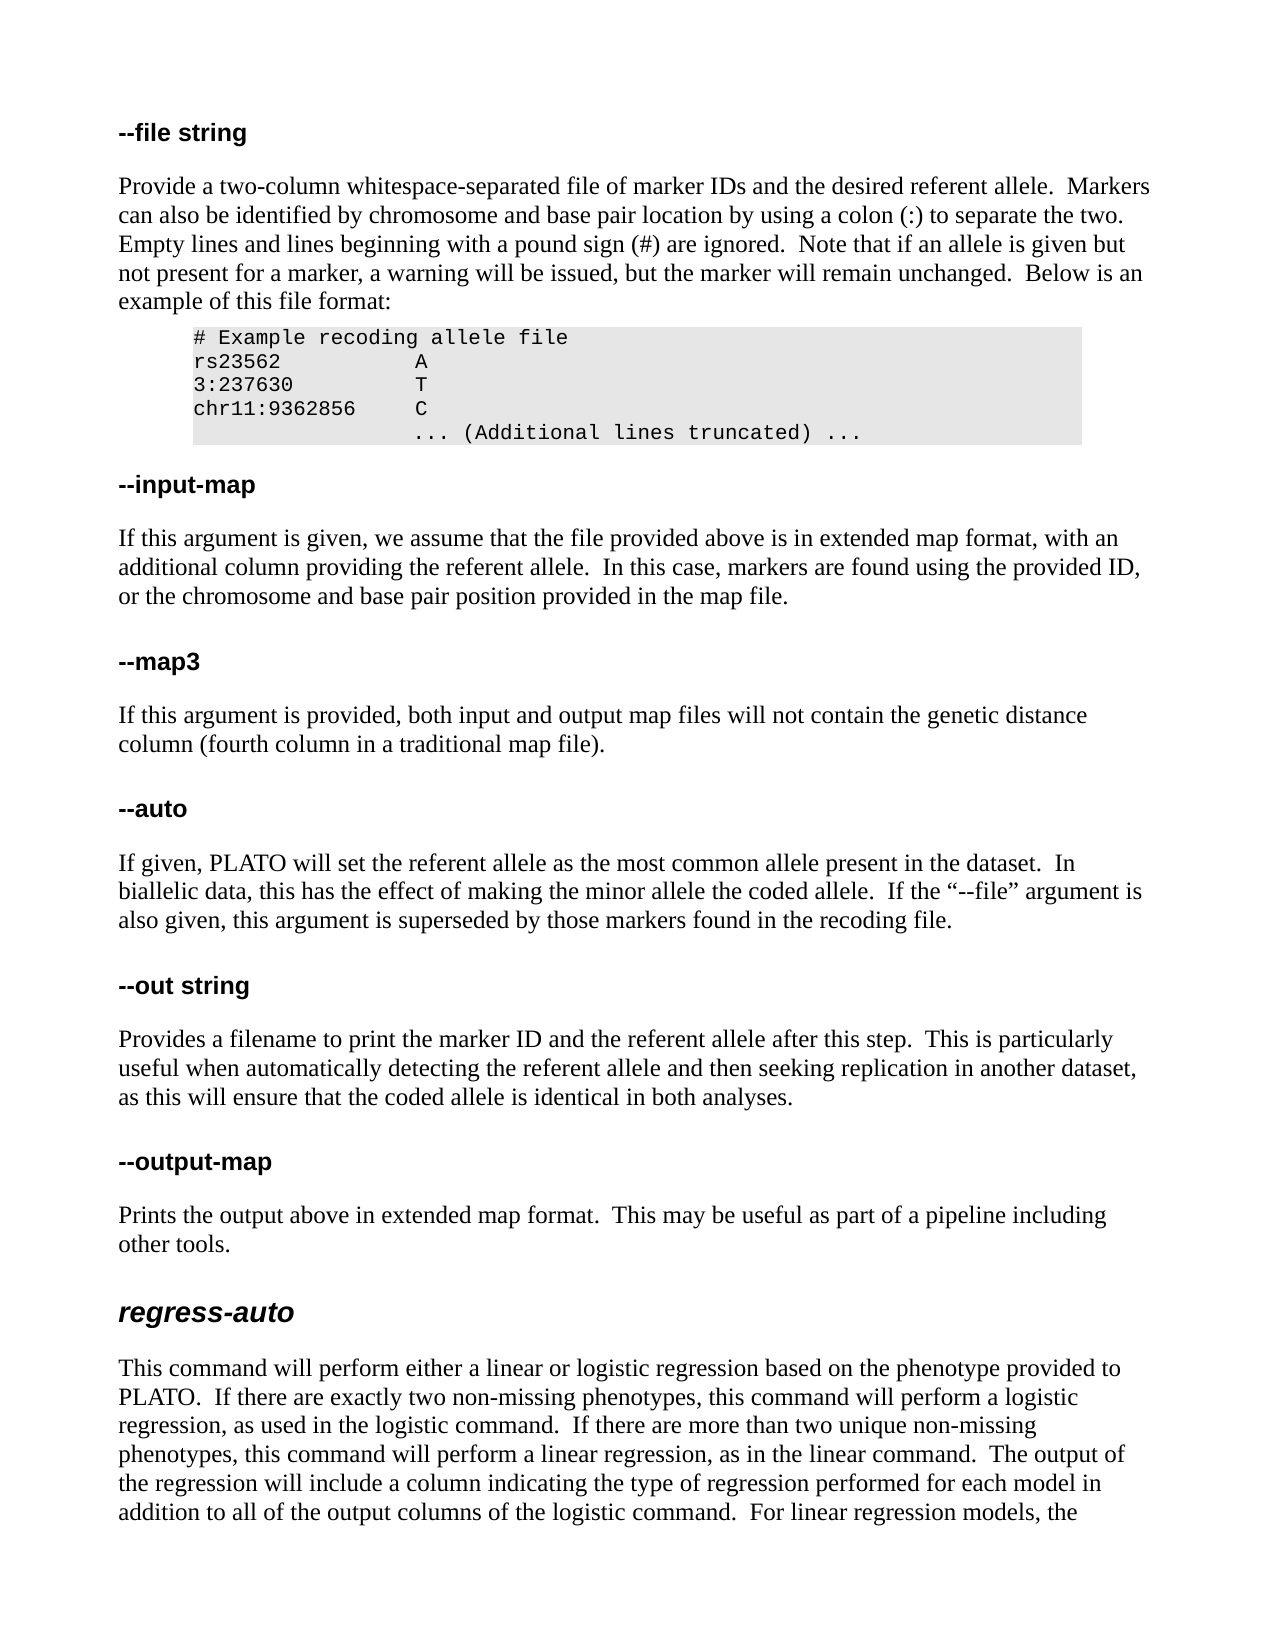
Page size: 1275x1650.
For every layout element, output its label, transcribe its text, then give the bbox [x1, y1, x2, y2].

text # Example recoding allele file [193, 327, 1082, 351]
text If this argument is provided, both input and output map files will not contain the genetic distance column (fourth column in a traditional map file). [118, 700, 1157, 757]
text Provide a two-column whitespace-separated file of marker IDs and the desired referent allele. Markers can also be identified by chromosome and base pair location by using a colon (:) to separate the two. Empty lines and lines beginning with a pound sign (#) are ignored. Note that if an allele is given but not present for a marker, a warning will be issued, but the marker will remain unchanged. Below is an example of this file format: [118, 171, 1157, 315]
text If this argument is given, we assume that the file provided above is in extended map format, with an additional column providing the referent allele. In this case, markers are found using the provided ID, or the chromosome and base pair position provided in the map file. [118, 523, 1157, 610]
text Provides a filename to print the marker ID and the referent allele after this step. This is particularly useful when automatically detecting the referent allele and then seeking replication in another dataset, as this will ensure that the coded allele is identical in both analyses. [118, 1024, 1157, 1110]
subtitle --output-map [118, 1147, 1157, 1176]
text rs23562 A [193, 351, 1082, 374]
subtitle --map3 [118, 647, 1157, 676]
text chr11:9362856 C [193, 398, 1082, 422]
subtitle --auto [118, 794, 1157, 823]
text If given, PLATO will set the referent allele as the most common allele present in the dataset. In biallelic data, this has the effect of making the minor allele the coded allele. If the “--file” argument is also given, this argument is superseded by those markers found in the recoding file. [118, 848, 1157, 934]
subtitle --out string [118, 971, 1157, 1000]
text ... (Additional lines truncated) ... [193, 422, 1082, 445]
text 3:237630 T [193, 374, 1082, 398]
text Prints the output above in extended map format. This may be useful as part of a pipeline including other tools. [118, 1201, 1157, 1258]
subtitle --file string [118, 118, 1157, 147]
text This command will perform either a linear or logistic regression based on the phenotype provided to PLATO. If there are exactly two non-missing phenotypes, this command will perform a logistic regression, as used in the logistic command. If there are more than two unique non-missing phenotypes, this command will perform a linear regression, as in the linear command. The output of the regression will include a column indicating the type of regression performed for each model in addition to all of the output columns of the logistic command. For linear regression models, the [118, 1353, 1157, 1526]
subtitle regress-auto [118, 1295, 1157, 1329]
subtitle --input-map [118, 470, 1157, 499]
